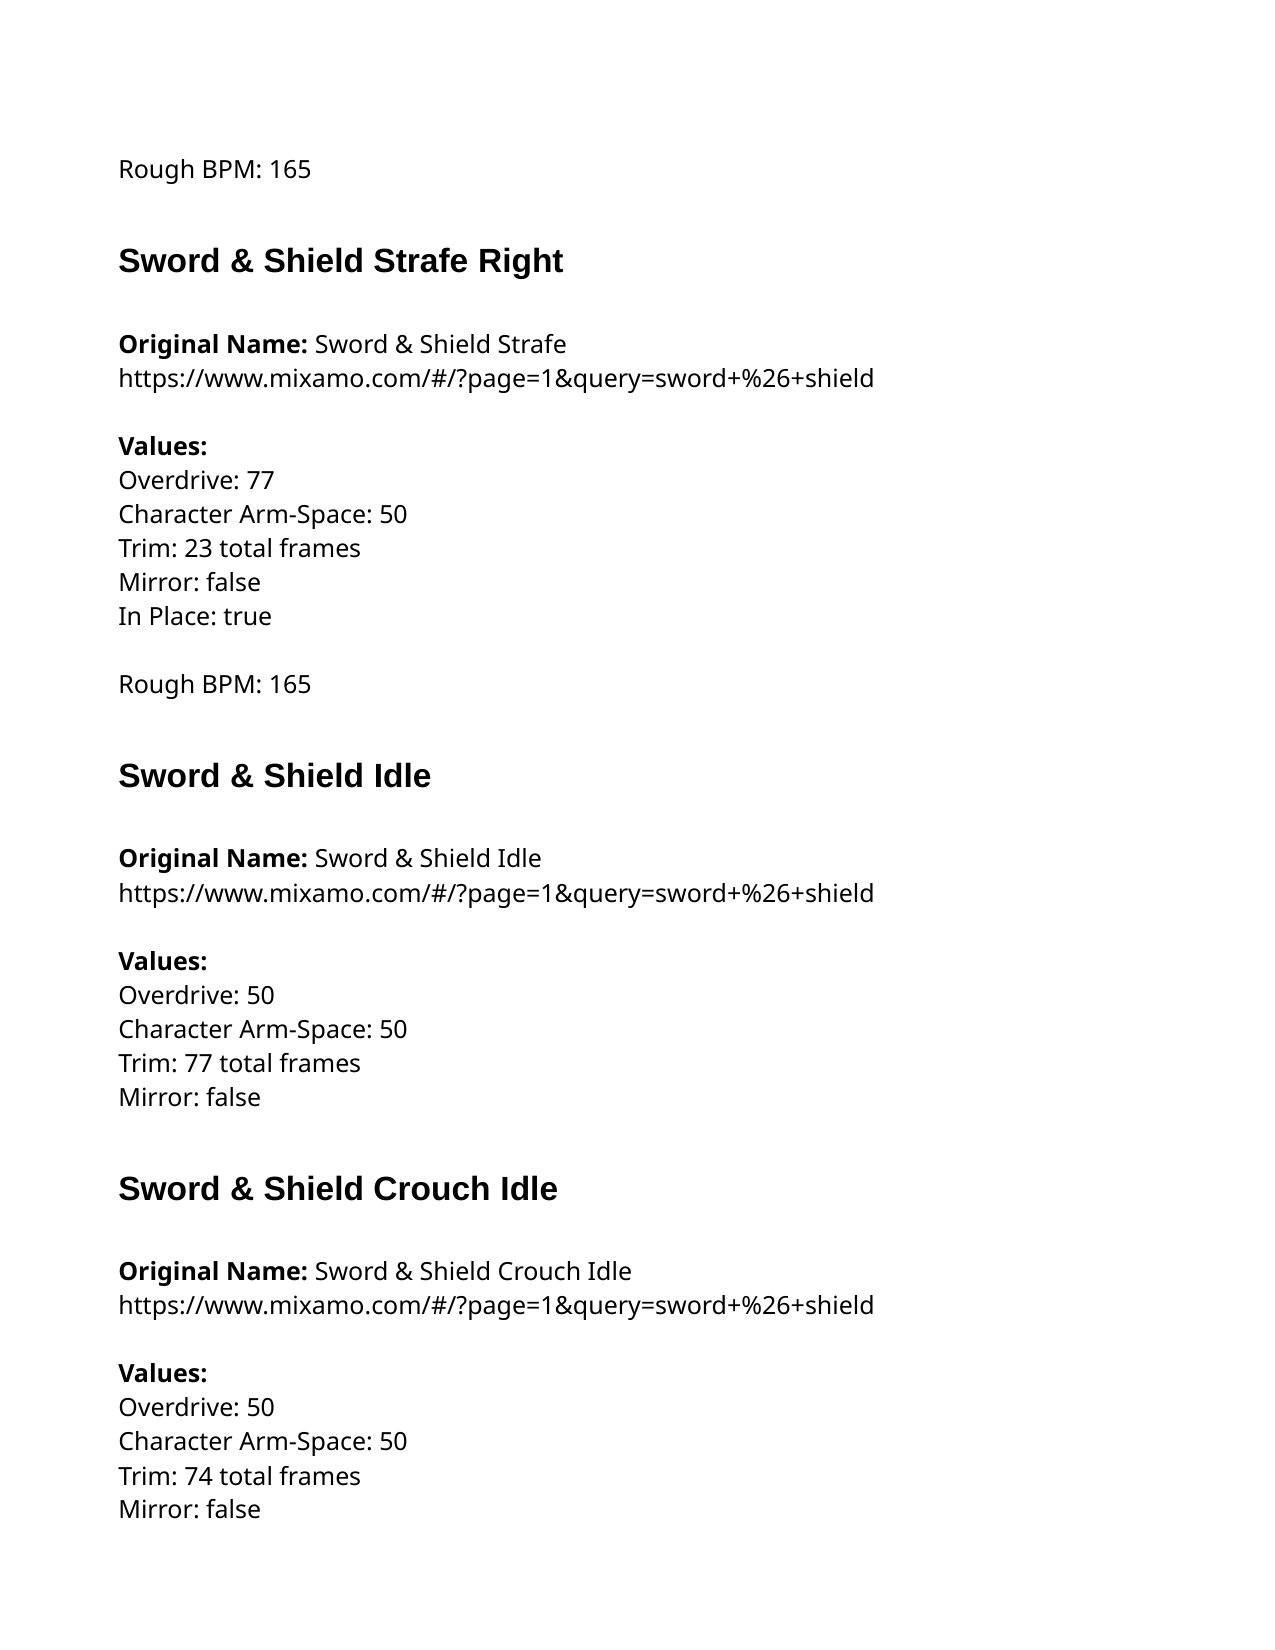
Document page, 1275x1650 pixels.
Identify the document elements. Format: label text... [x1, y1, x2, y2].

text In Place: true [118, 599, 1157, 633]
text Values: [118, 943, 1157, 977]
text Character Arm-Space: 50 [118, 497, 1157, 531]
text Overdrive: 50 [118, 977, 1157, 1011]
text Rough BPM: 165 [118, 667, 1157, 701]
subtitle Sword & Shield Idle [118, 756, 1157, 794]
text Character Arm-Space: 50 [118, 1011, 1157, 1046]
text Trim: 74 total frames [118, 1458, 1157, 1492]
text Mirror: false [118, 565, 1157, 599]
text Original Name: Sword & Shield Strafe [118, 326, 1157, 360]
text Original Name: Sword & Shield Idle [118, 841, 1157, 875]
text Rough BPM: 165 [118, 152, 1157, 186]
text Trim: 77 total frames [118, 1046, 1157, 1079]
text Mirror: false [118, 1492, 1157, 1526]
text Overdrive: 50 [118, 1390, 1157, 1424]
text https://www.mixamo.com/#/?page=1&query=sword+%26+shield [118, 1288, 1157, 1322]
subtitle Sword & Shield Crouch Idle [118, 1168, 1157, 1207]
text https://www.mixamo.com/#/?page=1&query=sword+%26+shield [118, 360, 1157, 394]
text Trim: 23 total frames [118, 531, 1157, 565]
text Mirror: false [118, 1079, 1157, 1114]
text Overdrive: 77 [118, 463, 1157, 497]
text Values: [118, 428, 1157, 463]
text Character Arm-Space: 50 [118, 1424, 1157, 1458]
text https://www.mixamo.com/#/?page=1&query=sword+%26+shield [118, 875, 1157, 909]
text Original Name: Sword & Shield Crouch Idle [118, 1254, 1157, 1288]
subtitle Sword & Shield Strafe Right [118, 241, 1157, 280]
text Values: [118, 1356, 1157, 1390]
